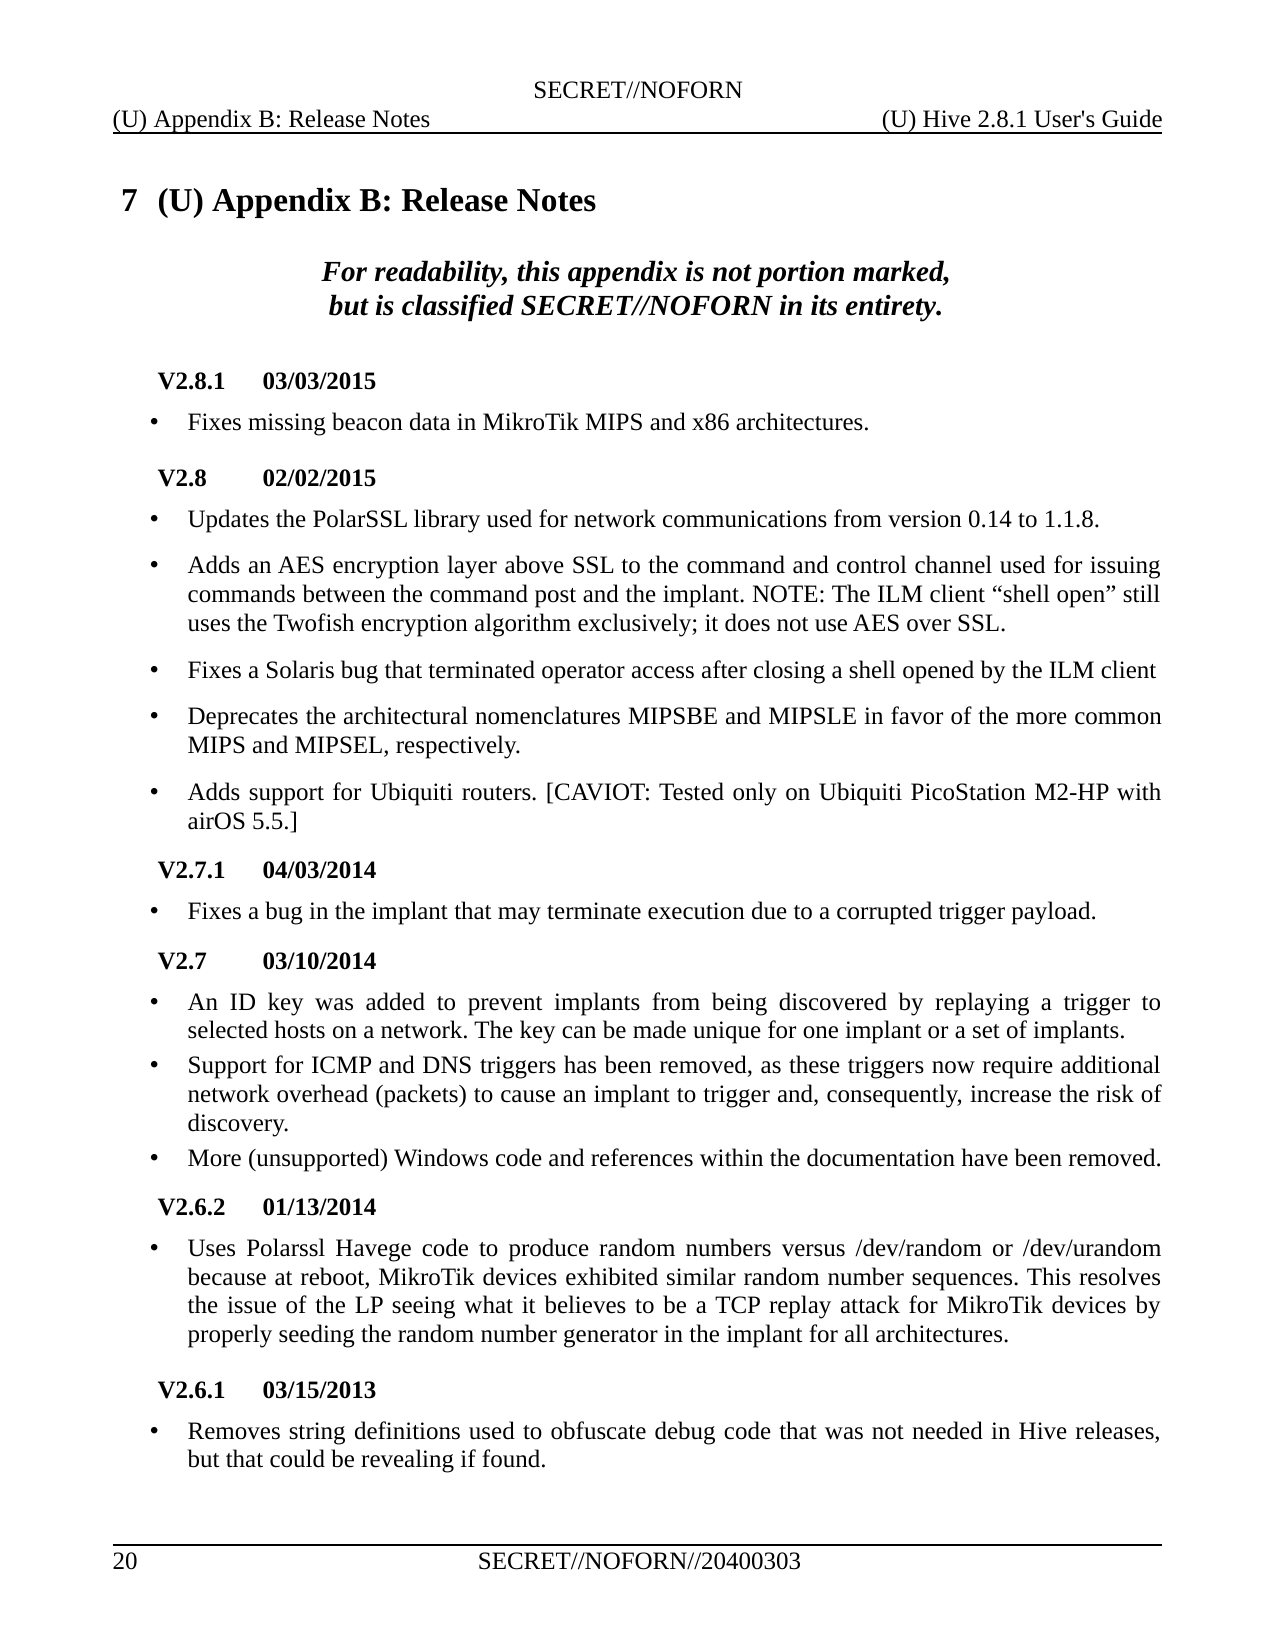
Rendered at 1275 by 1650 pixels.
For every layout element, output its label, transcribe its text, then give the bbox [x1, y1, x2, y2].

list Fixes a bug in the implant that may terminate execution due to a corrupted trigger payload. [150, 896, 1162, 925]
list Fixes missing beacon data in MikroTik MIPS and x86 architectures. [150, 407, 1162, 436]
list More (unsupported) Windows code and references within the documentation have been removed. [150, 1143, 1162, 1171]
list Support for ICMP and DNS triggers has been removed, as these triggers now require additional network overhead (packets) to cause an implant to trigger and, consequently, increase the risk of discovery. [150, 1050, 1162, 1137]
list Adds an AES encryption layer above SSL to the command and control channel used for issuing commands between the command post and the implant. NOTE: The ILM client “shell open” still uses the Twofish encryption algorithm exclusively; it does not use AES over SSL. [150, 550, 1162, 637]
list Fixes a Solaris bug that terminated operator access after closing a shell opened by the ILM client [150, 655, 1162, 683]
subtitle (U) Appendix B: Release Notes [112, 180, 1162, 218]
subtitle V2.7 03/10/2014 [157, 946, 1162, 975]
list An ID key was added to prevent implants from being discovered by replaying a trigger to selected hosts on a network. The key can be made unique for one implant or a set of implants. [150, 987, 1162, 1044]
list Uses Polarssl Havege code to produce random numbers versus /dev/random or /dev/urandom because at reboot, MikroTik devices exhibited similar random number sequences. This resolves the issue of the LP seeing what it believes to be a TCP replay attack for MikroTik devices by properly seeding the random number generator in the implant for all architectures. [150, 1233, 1162, 1348]
list Deprecates the architectural nomenclatures MIPSBE and MIPSLE in favor of the more common MIPS and MIPSEL, respectively. [150, 701, 1162, 759]
subtitle V2.8.1 03/03/2015 [157, 366, 1162, 395]
subtitle V2.6.2 01/13/2014 [157, 1192, 1162, 1221]
list Updates the PolarSSL library used for network communications from version 0.14 to 1.1.8. [150, 504, 1162, 532]
subtitle V2.7.1 04/03/2014 [157, 856, 1162, 884]
list Adds support for Ubiquiti routers. [CAVIOT: Tested only on Ubiquiti PicoStation M2-HP with airOS 5.5.] [150, 777, 1162, 834]
subtitle V2.8 02/02/2015 [157, 463, 1162, 492]
list Removes string definitions used to obfuscate debug code that was not needed in Hive releases, but that could be revealing if found. [150, 1416, 1162, 1473]
text For readability, this appendix is not portion marked, but is classified SECRET//NOFORN in its entirety. [112, 254, 1162, 321]
subtitle V2.6.1 03/15/2013 [157, 1375, 1162, 1404]
